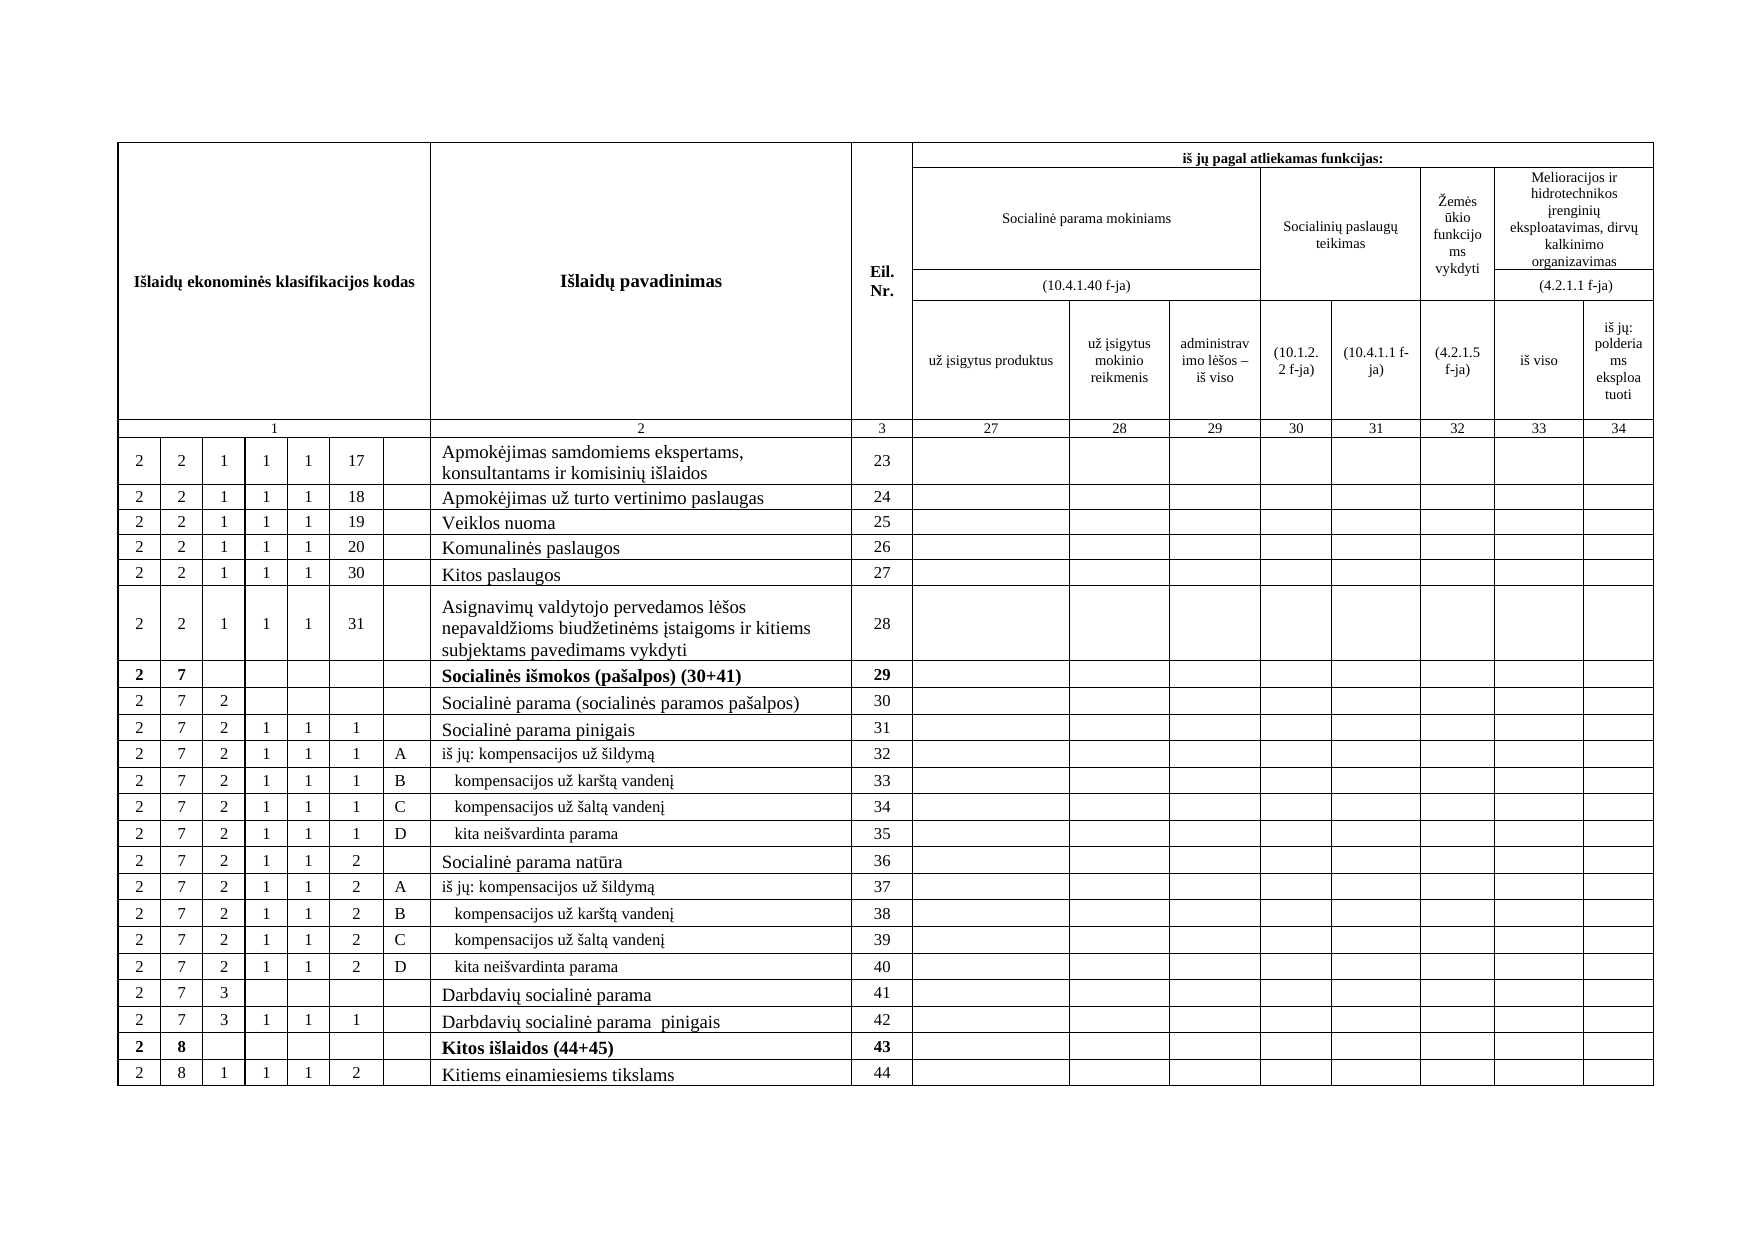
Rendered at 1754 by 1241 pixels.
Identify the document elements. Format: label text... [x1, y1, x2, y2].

table_cell 2 [119, 768, 160, 793]
table_cell A [384, 874, 430, 899]
table_cell [1421, 794, 1494, 820]
table_cell [1421, 560, 1494, 585]
table_cell [1584, 438, 1653, 484]
table_cell 3 [203, 980, 244, 1006]
table_cell [384, 485, 430, 509]
table_cell [1421, 927, 1494, 952]
table_cell 1 [246, 900, 287, 926]
table_cell [913, 535, 1069, 559]
table_cell 33 [852, 768, 912, 793]
table_cell [1332, 586, 1420, 660]
table_cell 1 [288, 821, 329, 846]
table_cell 2 [330, 954, 383, 979]
table_cell [1170, 688, 1260, 713]
table_cell [1261, 821, 1331, 846]
table_cell 7 [161, 900, 202, 926]
table_cell [1332, 821, 1420, 846]
table_cell [1170, 661, 1260, 687]
table_cell 2 [161, 560, 202, 585]
table_cell [1332, 560, 1420, 585]
table_cell [1070, 954, 1169, 979]
table_cell 1 [203, 1060, 244, 1085]
table_cell 1 [246, 485, 287, 509]
table_cell 31 [852, 715, 912, 740]
table_cell [1170, 1007, 1260, 1032]
table_cell [1070, 821, 1169, 846]
table_cell B [384, 900, 430, 926]
table_cell 41 [852, 980, 912, 1006]
table_cell 1 [246, 847, 287, 873]
table_cell [913, 560, 1069, 585]
table_cell 2 [161, 535, 202, 559]
table_cell [1584, 661, 1653, 687]
table_cell [1261, 741, 1331, 767]
table_cell 3 [852, 420, 912, 437]
table_cell [1421, 1033, 1494, 1059]
table_cell [1495, 535, 1583, 559]
table_header Eil. Nr. [852, 143, 912, 419]
table_cell 1 [246, 510, 287, 534]
table_cell [1495, 874, 1583, 899]
table_cell 7 [161, 847, 202, 873]
table_cell [1495, 510, 1583, 534]
table_cell [1332, 1060, 1420, 1085]
table_cell [1070, 768, 1169, 793]
table_cell 44 [852, 1060, 912, 1085]
table_cell [1421, 741, 1494, 767]
table_cell [1261, 900, 1331, 926]
table_cell 7 [161, 927, 202, 952]
table_cell [330, 688, 383, 713]
table_cell Socialinė parama natūra [431, 847, 851, 873]
table_cell [1495, 768, 1583, 793]
table_cell (4.2.1.1 f-ja) [1495, 270, 1653, 300]
table_header Išlaidų ekonominės klasifikacijos kodas [119, 143, 430, 419]
table_cell 20 [330, 535, 383, 559]
table_cell [1070, 661, 1169, 687]
table_cell kompensacijos už karštą vandenį [431, 900, 851, 926]
table_cell 7 [161, 661, 202, 687]
table_cell [1495, 900, 1583, 926]
table_cell [246, 1033, 287, 1059]
table_cell (10.1.2.2 f-ja) [1261, 301, 1331, 419]
table_cell Socialinė parama mokiniams [913, 168, 1260, 269]
table_cell [1332, 485, 1420, 509]
table_cell [913, 874, 1069, 899]
table_cell kompensacijos už šaltą vandenį [431, 927, 851, 952]
table_cell [1332, 900, 1420, 926]
table_cell [1584, 715, 1653, 740]
table_cell Socialinė parama pinigais [431, 715, 851, 740]
table_cell iš jų: kompensacijos už šildymą [431, 874, 851, 899]
table_cell [1170, 1060, 1260, 1085]
table_cell [384, 510, 430, 534]
table_cell 1 [246, 874, 287, 899]
table_cell B [384, 768, 430, 793]
table_cell [1261, 954, 1331, 979]
table_cell [1421, 586, 1494, 660]
table_cell 1 [330, 768, 383, 793]
table_cell [1170, 980, 1260, 1006]
table_cell 1 [246, 715, 287, 740]
table_cell [913, 900, 1069, 926]
table_cell 2 [119, 900, 160, 926]
table_cell 30 [852, 688, 912, 713]
table_cell [288, 688, 329, 713]
table_cell [1421, 1007, 1494, 1032]
table_cell 2 [203, 794, 244, 820]
table_cell [1070, 980, 1169, 1006]
table_cell Socialinės išmokos (pašalpos) (30+41) [431, 661, 851, 687]
table_cell 2 [203, 741, 244, 767]
table_cell [1495, 794, 1583, 820]
table_cell 1 [288, 1060, 329, 1085]
table_cell [1070, 535, 1169, 559]
table_cell 1 [288, 847, 329, 873]
table_cell 1 [288, 510, 329, 534]
table_cell [1332, 794, 1420, 820]
table_cell [288, 661, 329, 687]
table_cell [1584, 954, 1653, 979]
table_cell [1261, 1060, 1331, 1085]
table_cell [1584, 874, 1653, 899]
table_cell (4.2.1.5 f-ja) [1421, 301, 1494, 419]
table_cell 1 [288, 954, 329, 979]
table_cell [1584, 821, 1653, 846]
table_cell 2 [330, 847, 383, 873]
table_cell [288, 1033, 329, 1059]
table_cell 1 [246, 586, 287, 660]
table_cell 2 [203, 715, 244, 740]
table_cell Kitiems einamiesiems tikslams [431, 1060, 851, 1085]
table_cell 7 [161, 768, 202, 793]
table_cell [1332, 535, 1420, 559]
table_cell (10.4.1.40 f-ja) [913, 270, 1260, 300]
table_cell 17 [330, 438, 383, 484]
table_cell 2 [161, 586, 202, 660]
table_cell [1332, 661, 1420, 687]
table_cell [1495, 485, 1583, 509]
table_cell [1332, 980, 1420, 1006]
table_cell [1584, 560, 1653, 585]
table_cell [1261, 535, 1331, 559]
table_cell [1584, 1060, 1653, 1085]
table_cell [1261, 1033, 1331, 1059]
table_cell 1 [288, 535, 329, 559]
table_cell 1 [246, 741, 287, 767]
table_cell 2 [119, 535, 160, 559]
table_cell 7 [161, 715, 202, 740]
table_cell Darbdavių socialinė parama [431, 980, 851, 1006]
table_cell 1 [288, 485, 329, 509]
table_cell [246, 661, 287, 687]
table_cell [1170, 1033, 1260, 1059]
table_cell [1495, 661, 1583, 687]
table_cell kita neišvardinta parama [431, 821, 851, 846]
table_cell 7 [161, 741, 202, 767]
table_cell [1261, 768, 1331, 793]
table_cell [1584, 1033, 1653, 1059]
table_cell 1 [203, 560, 244, 585]
table_cell [288, 980, 329, 1006]
table_cell [913, 485, 1069, 509]
table_cell [1584, 535, 1653, 559]
table_cell Kitos paslaugos [431, 560, 851, 585]
table_cell [1170, 586, 1260, 660]
table_cell [913, 715, 1069, 740]
table_cell [1584, 900, 1653, 926]
table_cell [330, 980, 383, 1006]
table_cell 1 [246, 954, 287, 979]
table_cell [1261, 715, 1331, 740]
table_cell [246, 688, 287, 713]
table_cell [1261, 874, 1331, 899]
table_cell [1170, 560, 1260, 585]
table_cell 2 [330, 927, 383, 952]
table_cell [913, 661, 1069, 687]
table_cell [1584, 794, 1653, 820]
table_cell [1332, 874, 1420, 899]
table_cell [1421, 900, 1494, 926]
table_cell [1495, 927, 1583, 952]
table_cell 1 [203, 535, 244, 559]
table_cell 42 [852, 1007, 912, 1032]
table_cell C [384, 927, 430, 952]
table_cell [1584, 980, 1653, 1006]
table_cell [1332, 927, 1420, 952]
table_cell [1170, 768, 1260, 793]
table_cell [1495, 1007, 1583, 1032]
table_cell 2 [119, 661, 160, 687]
table_cell [1070, 847, 1169, 873]
table_cell [1332, 847, 1420, 873]
table_cell [330, 1033, 383, 1059]
table_cell [1261, 560, 1331, 585]
table_cell 7 [161, 980, 202, 1006]
table_cell [1584, 510, 1653, 534]
table_cell [1332, 1033, 1420, 1059]
table_cell [1170, 510, 1260, 534]
table_cell 30 [1261, 420, 1331, 437]
table_cell [1261, 688, 1331, 713]
table_cell [1421, 821, 1494, 846]
table_cell 2 [119, 980, 160, 1006]
table_cell 1 [246, 560, 287, 585]
table_cell [1332, 438, 1420, 484]
table_cell [913, 586, 1069, 660]
table_cell 1 [288, 560, 329, 585]
table_cell 2 [119, 794, 160, 820]
table_cell [1332, 715, 1420, 740]
table_cell 2 [431, 420, 851, 437]
table_cell 2 [203, 768, 244, 793]
table_cell [330, 661, 383, 687]
table_cell 2 [203, 821, 244, 846]
table_cell [1421, 1060, 1494, 1085]
table_cell 28 [852, 586, 912, 660]
table_cell [1421, 954, 1494, 979]
table_cell 8 [161, 1033, 202, 1059]
table_cell [384, 1033, 430, 1059]
table_cell 2 [161, 485, 202, 509]
table_cell [384, 586, 430, 660]
table_cell 40 [852, 954, 912, 979]
table_cell [1421, 510, 1494, 534]
table_cell [1070, 485, 1169, 509]
table_cell [913, 438, 1069, 484]
table_cell [1170, 794, 1260, 820]
table_cell 2 [119, 821, 160, 846]
table_cell Žemės ūkio funkcijoms vykdyti [1421, 168, 1494, 300]
table_cell [1170, 847, 1260, 873]
table_cell 28 [1070, 420, 1169, 437]
table_cell [1495, 954, 1583, 979]
table_cell [1070, 927, 1169, 952]
table_cell Apmokėjimas samdomiems ekspertams, konsultantams ir komisinių išlaidos [431, 438, 851, 484]
table_cell 3 [203, 1007, 244, 1032]
table_cell 2 [119, 510, 160, 534]
table_cell [1495, 1060, 1583, 1085]
table_cell 29 [1170, 420, 1260, 437]
table_cell [1421, 715, 1494, 740]
table_cell [1584, 586, 1653, 660]
table_cell [1332, 768, 1420, 793]
table_cell [1261, 510, 1331, 534]
table_cell [384, 661, 430, 687]
table_cell 31 [1332, 420, 1420, 437]
table_cell [1495, 821, 1583, 846]
table_cell [1421, 768, 1494, 793]
table_cell 32 [852, 741, 912, 767]
table_cell 7 [161, 821, 202, 846]
table_cell 2 [119, 954, 160, 979]
table_cell [1584, 847, 1653, 873]
table_cell 1 [330, 715, 383, 740]
table_cell [1332, 954, 1420, 979]
table_cell [384, 1007, 430, 1032]
table_cell už įsigytus produktus [913, 301, 1069, 419]
table_cell [1070, 1060, 1169, 1085]
table_cell 2 [119, 927, 160, 952]
table_cell [1170, 900, 1260, 926]
table_cell [1584, 927, 1653, 952]
table_cell [246, 980, 287, 1006]
table_cell [384, 688, 430, 713]
table_cell [1421, 847, 1494, 873]
table_cell [1261, 438, 1331, 484]
table_cell Apmokėjimas už turto vertinimo paslaugas [431, 485, 851, 509]
table_cell [1070, 874, 1169, 899]
table_cell [1495, 741, 1583, 767]
table_cell C [384, 794, 430, 820]
table_cell [1332, 510, 1420, 534]
table_cell [1070, 900, 1169, 926]
table_cell Asignavimų valdytojo pervedamos lėšos nepavaldžioms biudžetinėms įstaigoms ir kitiems subjektams pavedimams vykdyti [431, 586, 851, 660]
table_cell [1170, 715, 1260, 740]
table_cell [1584, 741, 1653, 767]
table_cell Veiklos nuoma [431, 510, 851, 534]
table_cell 1 [330, 1007, 383, 1032]
table_cell 2 [119, 586, 160, 660]
table_cell 2 [119, 1060, 160, 1085]
table_cell [1495, 688, 1583, 713]
table_cell [1070, 794, 1169, 820]
table_cell [913, 927, 1069, 952]
table_cell 2 [203, 688, 244, 713]
table_cell [1070, 560, 1169, 585]
table_cell už įsigytus mokinio reikmenis [1070, 301, 1169, 419]
table_cell 2 [119, 688, 160, 713]
table_cell 35 [852, 821, 912, 846]
table_cell [1495, 438, 1583, 484]
table_cell 2 [161, 510, 202, 534]
table_cell [913, 1033, 1069, 1059]
table_cell [1421, 535, 1494, 559]
table_cell 19 [330, 510, 383, 534]
table_cell 1 [288, 768, 329, 793]
table_cell 36 [852, 847, 912, 873]
table_cell [913, 768, 1069, 793]
table_header iš jų pagal atliekamas funkcijas: [913, 143, 1653, 167]
table_cell 2 [203, 900, 244, 926]
table_cell 31 [330, 586, 383, 660]
table_cell [384, 560, 430, 585]
table_cell 2 [119, 560, 160, 585]
table_cell [913, 1060, 1069, 1085]
table_cell [1495, 980, 1583, 1006]
table_cell [913, 688, 1069, 713]
table_cell [1495, 847, 1583, 873]
table_cell [1261, 847, 1331, 873]
table_cell 1 [288, 900, 329, 926]
table_cell [1421, 485, 1494, 509]
table_cell [1421, 980, 1494, 1006]
table_cell 1 [330, 741, 383, 767]
table_cell 1 [203, 586, 244, 660]
table_cell 1 [288, 874, 329, 899]
table_cell [1421, 874, 1494, 899]
table_cell [1421, 438, 1494, 484]
table_cell [1261, 927, 1331, 952]
table_cell kita neišvardinta parama [431, 954, 851, 979]
table_cell [1261, 586, 1331, 660]
table_cell 1 [288, 927, 329, 952]
table_cell 7 [161, 874, 202, 899]
table_cell [1070, 1033, 1169, 1059]
table_cell [1332, 688, 1420, 713]
table_cell 27 [852, 560, 912, 585]
table_cell [1261, 980, 1331, 1006]
table_cell 30 [330, 560, 383, 585]
table_cell 29 [852, 661, 912, 687]
table_cell kompensacijos už karštą vandenį [431, 768, 851, 793]
table_cell [384, 1060, 430, 1085]
table_cell [913, 980, 1069, 1006]
table_cell 7 [161, 794, 202, 820]
table_cell 1 [330, 821, 383, 846]
table_cell 1 [330, 794, 383, 820]
table_cell 33 [1495, 420, 1583, 437]
table_cell 34 [852, 794, 912, 820]
table_cell [203, 1033, 244, 1059]
table_cell 39 [852, 927, 912, 952]
table_cell [1421, 688, 1494, 713]
table_cell [384, 847, 430, 873]
table_cell kompensacijos už šaltą vandenį [431, 794, 851, 820]
table_cell Komunalinės paslaugos [431, 535, 851, 559]
table_cell 7 [161, 1007, 202, 1032]
table_cell 2 [119, 741, 160, 767]
table_cell 1 [288, 586, 329, 660]
table_cell 23 [852, 438, 912, 484]
table_cell [1332, 1007, 1420, 1032]
table_cell [1170, 927, 1260, 952]
table_cell 2 [119, 485, 160, 509]
table_cell [1261, 661, 1331, 687]
table_cell [913, 847, 1069, 873]
table_cell 2 [203, 874, 244, 899]
table_cell [1261, 1007, 1331, 1032]
table_cell [1070, 1007, 1169, 1032]
table_cell Kitos išlaidos (44+45) [431, 1033, 851, 1059]
table_cell 1 [288, 1007, 329, 1032]
table_cell [913, 1007, 1069, 1032]
table_cell [384, 535, 430, 559]
table_cell [1070, 741, 1169, 767]
table_cell 1 [203, 438, 244, 484]
table_cell 1 [203, 510, 244, 534]
table_cell 2 [119, 1033, 160, 1059]
table_cell Darbdavių socialinė parama pinigais [431, 1007, 851, 1032]
table_header Išlaidų pavadinimas [431, 143, 851, 419]
table_cell 7 [161, 688, 202, 713]
table_cell 2 [119, 847, 160, 873]
table_cell 1 [246, 1007, 287, 1032]
table_cell 2 [119, 438, 160, 484]
table_cell 34 [1584, 420, 1653, 437]
table_cell Socialinė parama (socialinės paramos pašalpos) [431, 688, 851, 713]
table_cell [1495, 715, 1583, 740]
table_cell 1 [246, 794, 287, 820]
table_cell [203, 661, 244, 687]
table_cell [1170, 874, 1260, 899]
table_cell [384, 438, 430, 484]
table_cell 1 [246, 768, 287, 793]
table_cell iš viso [1495, 301, 1583, 419]
table_cell [1495, 560, 1583, 585]
table_cell [913, 510, 1069, 534]
table_cell 1 [203, 485, 244, 509]
table_cell 2 [203, 847, 244, 873]
table_cell [1170, 438, 1260, 484]
table_cell [1170, 821, 1260, 846]
table_cell 1 [246, 1060, 287, 1085]
table_cell [1495, 586, 1583, 660]
table_cell 2 [119, 715, 160, 740]
table_cell 43 [852, 1033, 912, 1059]
table_cell 1 [288, 438, 329, 484]
table_cell [1170, 485, 1260, 509]
table_cell 1 [288, 715, 329, 740]
table_cell 7 [161, 954, 202, 979]
table_cell 1 [288, 794, 329, 820]
table_cell D [384, 821, 430, 846]
table_cell 27 [913, 420, 1069, 437]
table_cell 1 [119, 420, 430, 437]
table_cell [1584, 688, 1653, 713]
table_cell 2 [330, 900, 383, 926]
table_cell [1070, 510, 1169, 534]
table_cell [913, 821, 1069, 846]
table_cell [913, 794, 1069, 820]
table_cell 2 [330, 874, 383, 899]
table_cell Melioracijos ir hidrotechnikos įrenginių eksploatavimas, dirvų kalkinimo organizavimas [1495, 168, 1653, 269]
table_cell iš jų: polderiams eksploatuoti [1584, 301, 1653, 419]
table_cell 26 [852, 535, 912, 559]
table_cell [1170, 535, 1260, 559]
table_cell [384, 980, 430, 1006]
table_cell Socialinių paslaugų teikimas [1261, 168, 1420, 300]
table_cell 1 [288, 741, 329, 767]
table_cell 38 [852, 900, 912, 926]
table_cell 18 [330, 485, 383, 509]
table_cell [1170, 954, 1260, 979]
table_cell 2 [203, 927, 244, 952]
table_cell 24 [852, 485, 912, 509]
table_cell [1495, 1033, 1583, 1059]
table_cell [1332, 741, 1420, 767]
table_cell [1070, 715, 1169, 740]
table_cell 1 [246, 821, 287, 846]
table_cell administravimo lėšos – iš viso [1170, 301, 1260, 419]
table_cell [1070, 688, 1169, 713]
table_cell [1261, 485, 1331, 509]
table_cell (10.4.1.1 f-ja) [1332, 301, 1420, 419]
table_cell 32 [1421, 420, 1494, 437]
table_cell 25 [852, 510, 912, 534]
table_cell 2 [119, 874, 160, 899]
table_cell [913, 954, 1069, 979]
table_cell 2 [330, 1060, 383, 1085]
table_cell [1170, 741, 1260, 767]
table_cell [1584, 768, 1653, 793]
table_cell 1 [246, 535, 287, 559]
table_cell [1070, 438, 1169, 484]
table_cell [1421, 661, 1494, 687]
table_cell [1070, 586, 1169, 660]
table_cell 37 [852, 874, 912, 899]
table_cell iš jų: kompensacijos už šildymą [431, 741, 851, 767]
table_cell [384, 715, 430, 740]
table_cell [1261, 794, 1331, 820]
table_cell A [384, 741, 430, 767]
table_cell [1584, 1007, 1653, 1032]
table_cell 2 [119, 1007, 160, 1032]
table_cell 8 [161, 1060, 202, 1085]
table_cell D [384, 954, 430, 979]
table_cell [913, 741, 1069, 767]
table_cell 1 [246, 438, 287, 484]
table_cell 1 [246, 927, 287, 952]
table_cell 2 [161, 438, 202, 484]
table_cell 2 [203, 954, 244, 979]
table_cell [1584, 485, 1653, 509]
